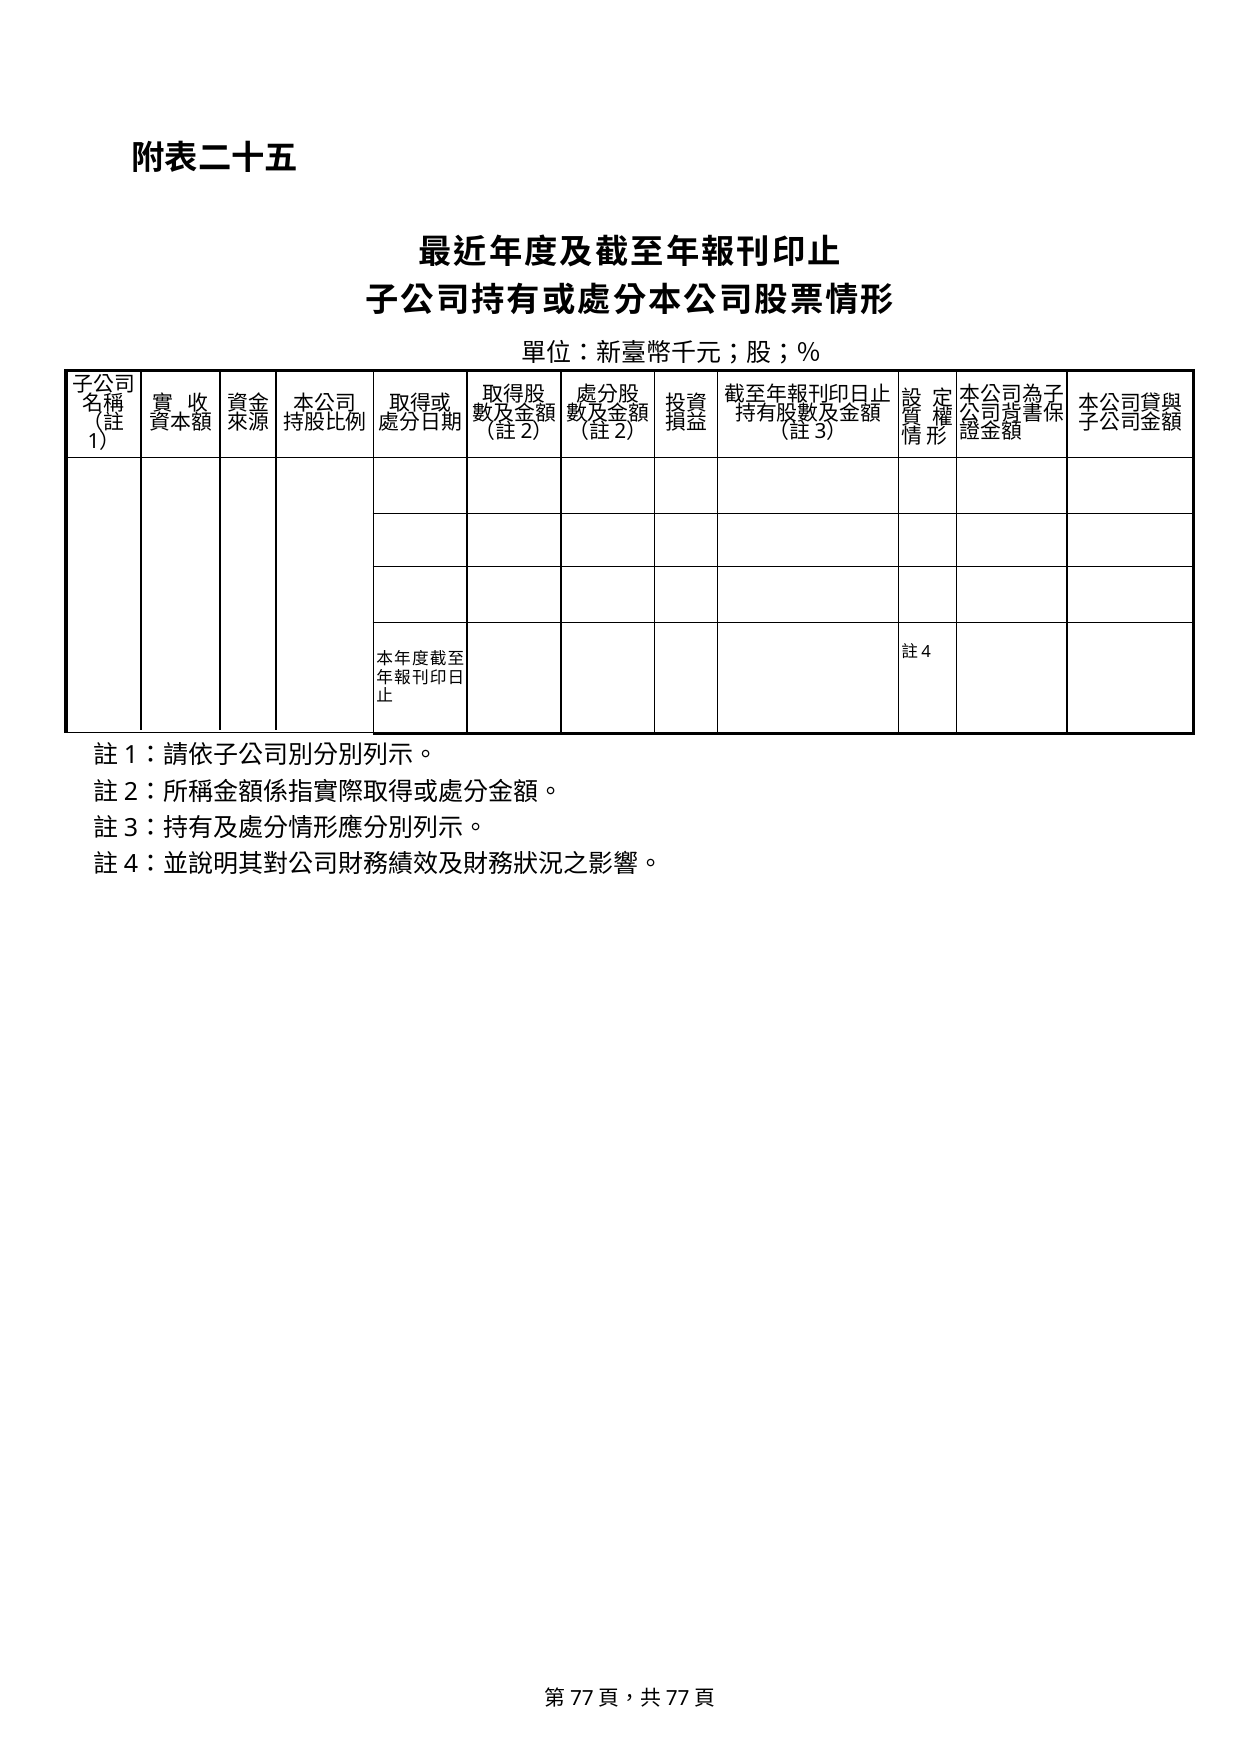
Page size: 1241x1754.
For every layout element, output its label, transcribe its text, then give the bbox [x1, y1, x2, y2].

text 子公司持有或處分本公司股票情形 [131, 273, 1128, 321]
table_cell [655, 623, 717, 732]
table_cell [655, 458, 717, 512]
text 註4：並說明其對公司財務績效及財務狀況之影響。 [94, 843, 1128, 880]
table_cell [374, 458, 466, 512]
text 註1：請依子公司別分別列示。 [94, 735, 1128, 771]
table_cell 註4 [899, 623, 956, 732]
text 最近年度及截至年報刊印止 [131, 225, 1128, 273]
table_cell [68, 458, 141, 732]
table_cell [468, 458, 560, 512]
table_cell [718, 514, 898, 566]
table_header 資金 來源 [221, 372, 275, 457]
table_header 處分股 數及金額 （註2） [562, 372, 654, 457]
table_cell [468, 514, 560, 566]
text 附表二十五 [131, 131, 1128, 179]
table_cell [562, 514, 654, 566]
table_cell [1068, 514, 1192, 566]
table_header 取得或 處分日期 [374, 372, 466, 457]
table_cell 本年度截至年報刊印日止 [374, 623, 466, 732]
table_cell [562, 458, 654, 512]
table_cell [655, 567, 717, 622]
table_header 實 收 資本額 [142, 372, 219, 457]
text 單位：新臺幣千元；股；％ [131, 333, 1219, 369]
table_header 本公司 持股比例 [277, 372, 373, 457]
table_cell [562, 623, 654, 732]
table_cell [899, 458, 956, 512]
table_cell [374, 514, 466, 566]
table_header 截至年報刊印日止持有股數及金額 （註3） [718, 372, 898, 457]
table_cell [468, 623, 560, 732]
table_cell [957, 567, 1066, 622]
table_cell [957, 514, 1066, 566]
table_cell [957, 623, 1066, 732]
table_cell [1068, 567, 1192, 622]
table_header 設定質權情 形 [899, 372, 956, 457]
table_header 取得股 數及金額 （註2） [468, 372, 560, 457]
table_cell [1068, 458, 1192, 512]
table_cell [220, 458, 276, 732]
table_cell [374, 567, 466, 622]
table_cell [276, 458, 373, 732]
table_cell [899, 567, 956, 622]
text 註3：持有及處分情形應分別列示。 [94, 807, 1128, 843]
table_header 投資 損益 [655, 372, 717, 457]
table_cell [718, 567, 898, 622]
table_cell [468, 567, 560, 622]
table_cell [957, 458, 1066, 512]
table_cell [655, 514, 717, 566]
table_cell [899, 514, 956, 566]
table_cell [718, 623, 898, 732]
table_cell [141, 458, 220, 732]
table_header 本公司貸與子公司金額 [1068, 372, 1192, 457]
table_header 本公司為子公司背書保證金額 [957, 372, 1066, 457]
text 註2：所稱金額係指實際取得或處分金額。 [94, 771, 1128, 807]
table_cell [1068, 623, 1192, 732]
table_header 子公司 名稱 （註1） [68, 372, 140, 457]
table_cell [718, 458, 898, 512]
table_cell [562, 567, 654, 622]
